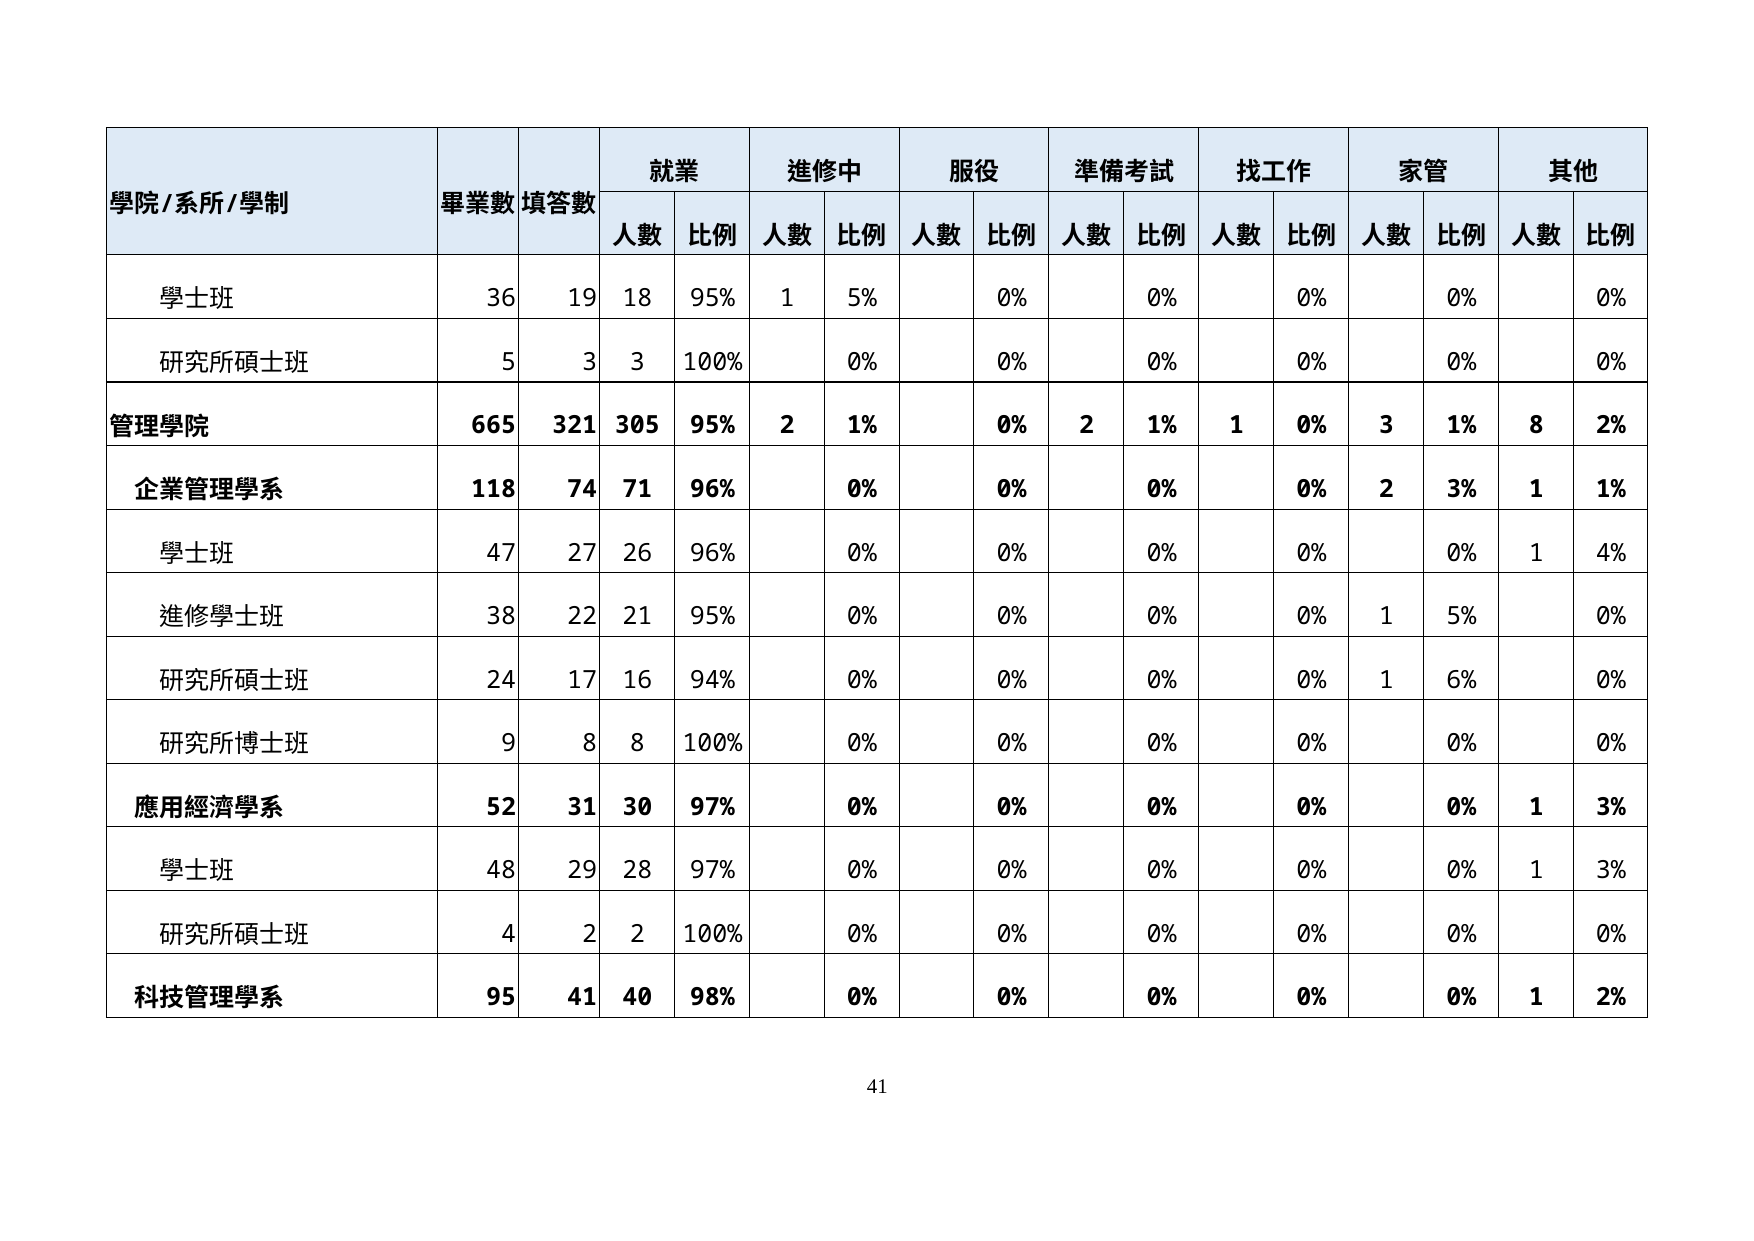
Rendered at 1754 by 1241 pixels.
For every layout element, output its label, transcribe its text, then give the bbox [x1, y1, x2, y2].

table_cell [1349, 255, 1423, 318]
table_cell 0% [1274, 637, 1348, 699]
table_cell [1049, 319, 1123, 381]
table_cell 0% [1424, 891, 1498, 953]
table_cell [1199, 891, 1273, 953]
table_cell 比例 [1274, 192, 1348, 254]
table_cell 0% [1124, 510, 1198, 572]
table_cell [750, 319, 824, 381]
table_cell [1349, 954, 1423, 1017]
table_cell [1349, 827, 1423, 890]
table_cell [1049, 510, 1123, 572]
table_cell 0% [825, 827, 899, 890]
table_cell 0% [825, 510, 899, 572]
table_header 家管 [1349, 128, 1498, 191]
table_cell 2 [600, 891, 674, 953]
table_cell 2% [1574, 954, 1647, 1017]
table_cell 95% [675, 383, 749, 445]
table_cell [900, 954, 973, 1017]
table_cell [900, 637, 973, 699]
table_cell 71 [600, 446, 674, 508]
table_cell [1199, 255, 1273, 318]
table_cell 0% [1574, 319, 1647, 381]
table_cell [1049, 891, 1123, 953]
table_cell [900, 255, 973, 318]
table_cell [1199, 700, 1273, 763]
table_cell [1049, 700, 1123, 763]
table_cell 95% [675, 573, 749, 636]
table_cell 3 [1349, 383, 1423, 445]
table_cell 5% [825, 255, 899, 318]
table_cell 0% [825, 891, 899, 953]
table_cell [1199, 573, 1273, 636]
table_cell 0% [825, 637, 899, 699]
table_cell [1049, 637, 1123, 699]
table_cell 0% [974, 827, 1048, 890]
table_header 學院/系所/學制 [107, 128, 437, 254]
table_cell 41 [519, 954, 599, 1017]
table_cell 0% [825, 446, 899, 508]
table_cell [750, 827, 824, 890]
table_cell 應用經濟學系 [107, 764, 437, 826]
table_cell 1 [1499, 510, 1573, 572]
table_cell 0% [974, 510, 1048, 572]
table_cell 2 [519, 891, 599, 953]
table_cell [1199, 319, 1273, 381]
table_cell 21 [600, 573, 674, 636]
table_cell 0% [1424, 319, 1498, 381]
table_cell 2 [1349, 446, 1423, 508]
table_cell 1 [750, 255, 824, 318]
table_cell 0% [974, 573, 1048, 636]
table_cell 人數 [1499, 192, 1573, 254]
table_cell [900, 446, 973, 508]
table_cell 0% [974, 383, 1048, 445]
table_cell 665 [438, 383, 518, 445]
table_cell 0% [1424, 255, 1498, 318]
table_cell 0% [1574, 255, 1647, 318]
table_cell [1499, 637, 1573, 699]
table_cell [750, 891, 824, 953]
table_cell 0% [1274, 255, 1348, 318]
table_cell 0% [1124, 573, 1198, 636]
table_cell [750, 573, 824, 636]
table_cell 100% [675, 319, 749, 381]
table_cell [1349, 891, 1423, 953]
table_cell 管理學院 [107, 383, 437, 445]
table_cell [900, 827, 973, 890]
table_cell 97% [675, 764, 749, 826]
table_cell 比例 [825, 192, 899, 254]
table_cell 0% [1274, 573, 1348, 636]
table_cell 321 [519, 383, 599, 445]
table_cell 29 [519, 827, 599, 890]
table_cell 0% [825, 319, 899, 381]
table_cell 36 [438, 255, 518, 318]
table_cell 100% [675, 891, 749, 953]
table_cell 6% [1424, 637, 1498, 699]
table_cell 1 [1499, 446, 1573, 508]
table_cell 0% [1274, 383, 1348, 445]
table_cell [750, 700, 824, 763]
table_cell 人數 [1349, 192, 1423, 254]
table_cell 38 [438, 573, 518, 636]
table_cell 科技管理學系 [107, 954, 437, 1017]
table_cell [1199, 764, 1273, 826]
table_cell 24 [438, 637, 518, 699]
table_cell 0% [1274, 446, 1348, 508]
table_header 進修中 [750, 128, 899, 191]
table_cell [1199, 637, 1273, 699]
table_cell 0% [1274, 827, 1348, 890]
table_cell 97% [675, 827, 749, 890]
table_cell 0% [1124, 446, 1198, 508]
table_header 服役 [900, 128, 1048, 191]
table_cell 0% [1274, 510, 1348, 572]
table_cell 48 [438, 827, 518, 890]
table_cell 比例 [1424, 192, 1498, 254]
table_cell 0% [825, 573, 899, 636]
table_cell 研究所碩士班 [107, 637, 437, 699]
table_cell 研究所碩士班 [107, 891, 437, 953]
table_cell 0% [1124, 637, 1198, 699]
table_header 畢業數 [438, 128, 518, 254]
table_cell 0% [974, 319, 1048, 381]
table_cell 0% [1274, 954, 1348, 1017]
table_cell [1499, 573, 1573, 636]
table_cell 0% [1274, 891, 1348, 953]
table_cell 4 [438, 891, 518, 953]
table_cell 0% [825, 764, 899, 826]
table_cell 47 [438, 510, 518, 572]
table_cell 0% [1124, 891, 1198, 953]
table_cell 0% [1574, 573, 1647, 636]
table_cell [1049, 255, 1123, 318]
table_cell 22 [519, 573, 599, 636]
table_cell [1199, 510, 1273, 572]
table_cell [750, 954, 824, 1017]
table_cell 0% [974, 637, 1048, 699]
table_cell 0% [974, 954, 1048, 1017]
table_cell 2 [1049, 383, 1123, 445]
table_cell [1349, 510, 1423, 572]
table_cell 1% [1574, 446, 1647, 508]
table_cell 5 [438, 319, 518, 381]
table_cell 27 [519, 510, 599, 572]
table_cell 16 [600, 637, 674, 699]
table_cell 8 [1499, 383, 1573, 445]
table_cell 人數 [1049, 192, 1123, 254]
table_cell 118 [438, 446, 518, 508]
table_cell 26 [600, 510, 674, 572]
table_cell 0% [1124, 827, 1198, 890]
table_cell 3 [600, 319, 674, 381]
table_cell [1499, 891, 1573, 953]
table_cell 比例 [1124, 192, 1198, 254]
table_cell 比例 [974, 192, 1048, 254]
table_cell [750, 510, 824, 572]
table_cell 人數 [900, 192, 973, 254]
table_cell 8 [600, 700, 674, 763]
table_cell 0% [1124, 764, 1198, 826]
table_cell 2% [1574, 383, 1647, 445]
table_cell [900, 764, 973, 826]
table_cell [1049, 954, 1123, 1017]
table_cell [750, 764, 824, 826]
table_cell [1049, 446, 1123, 508]
table_cell [1349, 764, 1423, 826]
table_cell 74 [519, 446, 599, 508]
table_cell 0% [974, 700, 1048, 763]
table_cell 95 [438, 954, 518, 1017]
table_cell 0% [1424, 954, 1498, 1017]
table_cell [900, 573, 973, 636]
table_cell 4% [1574, 510, 1647, 572]
table_cell [1049, 764, 1123, 826]
table_cell [1049, 573, 1123, 636]
table_cell 96% [675, 510, 749, 572]
table_cell 企業管理學系 [107, 446, 437, 508]
table_cell 30 [600, 764, 674, 826]
table_cell [750, 446, 824, 508]
table_cell 進修學士班 [107, 573, 437, 636]
table_cell 0% [1574, 700, 1647, 763]
table_cell 1 [1349, 637, 1423, 699]
table_cell 人數 [750, 192, 824, 254]
table_cell [900, 891, 973, 953]
table_cell [1199, 827, 1273, 890]
table_cell [900, 700, 973, 763]
table_cell 31 [519, 764, 599, 826]
table_cell [900, 510, 973, 572]
table_cell 2 [750, 383, 824, 445]
table_cell 0% [825, 954, 899, 1017]
table_header 就業 [600, 128, 749, 191]
table_cell [1349, 700, 1423, 763]
table_cell 1 [1199, 383, 1273, 445]
table_cell 5% [1424, 573, 1498, 636]
table_cell 8 [519, 700, 599, 763]
table_cell 98% [675, 954, 749, 1017]
table_cell 1% [1124, 383, 1198, 445]
table_cell 0% [974, 446, 1048, 508]
table_cell 18 [600, 255, 674, 318]
table_cell 人數 [600, 192, 674, 254]
table_cell 0% [1124, 319, 1198, 381]
table_cell 學士班 [107, 255, 437, 318]
table_cell 0% [1574, 637, 1647, 699]
table_cell 94% [675, 637, 749, 699]
table_cell 19 [519, 255, 599, 318]
table_cell 96% [675, 446, 749, 508]
table_cell 0% [1124, 954, 1198, 1017]
table_cell 0% [1274, 319, 1348, 381]
table_cell 研究所碩士班 [107, 319, 437, 381]
table_cell 3% [1574, 764, 1647, 826]
table_cell 0% [1574, 891, 1647, 953]
table_cell [1349, 319, 1423, 381]
table_cell [1499, 700, 1573, 763]
table_cell [900, 383, 973, 445]
table_cell 0% [1274, 700, 1348, 763]
table_cell 1 [1499, 827, 1573, 890]
table_cell 0% [1274, 764, 1348, 826]
table_cell 1 [1349, 573, 1423, 636]
table_cell 研究所博士班 [107, 700, 437, 763]
table_cell 人數 [1199, 192, 1273, 254]
table_cell 0% [1424, 764, 1498, 826]
table_cell 1% [1424, 383, 1498, 445]
table_cell [750, 637, 824, 699]
table_header 其他 [1499, 128, 1647, 191]
table_cell 28 [600, 827, 674, 890]
table_cell 3% [1424, 446, 1498, 508]
table_cell 95% [675, 255, 749, 318]
table_cell 0% [1424, 510, 1498, 572]
table_cell 1% [825, 383, 899, 445]
table_cell 0% [1124, 255, 1198, 318]
table_cell 40 [600, 954, 674, 1017]
table_cell 比例 [1574, 192, 1647, 254]
table_cell 0% [974, 764, 1048, 826]
table_cell 9 [438, 700, 518, 763]
table_cell [1199, 446, 1273, 508]
table_cell 305 [600, 383, 674, 445]
table_cell 17 [519, 637, 599, 699]
table_cell 0% [1124, 700, 1198, 763]
table_cell [1049, 827, 1123, 890]
table_cell 3% [1574, 827, 1647, 890]
table_cell 0% [1424, 700, 1498, 763]
table_cell 3 [519, 319, 599, 381]
table_header 找工作 [1199, 128, 1348, 191]
table_cell 1 [1499, 764, 1573, 826]
table_cell 1 [1499, 954, 1573, 1017]
table_cell [900, 319, 973, 381]
table_cell 學士班 [107, 510, 437, 572]
table_header 準備考試 [1049, 128, 1198, 191]
table_cell [1499, 319, 1573, 381]
table_cell [1499, 255, 1573, 318]
table_cell 學士班 [107, 827, 437, 890]
table_cell 比例 [675, 192, 749, 254]
table_cell 0% [825, 700, 899, 763]
table_cell [1199, 954, 1273, 1017]
table_cell 0% [974, 255, 1048, 318]
table_cell 100% [675, 700, 749, 763]
table_cell 0% [1424, 827, 1498, 890]
table_header 填答數 [519, 128, 599, 254]
table_cell 0% [974, 891, 1048, 953]
table_cell 52 [438, 764, 518, 826]
